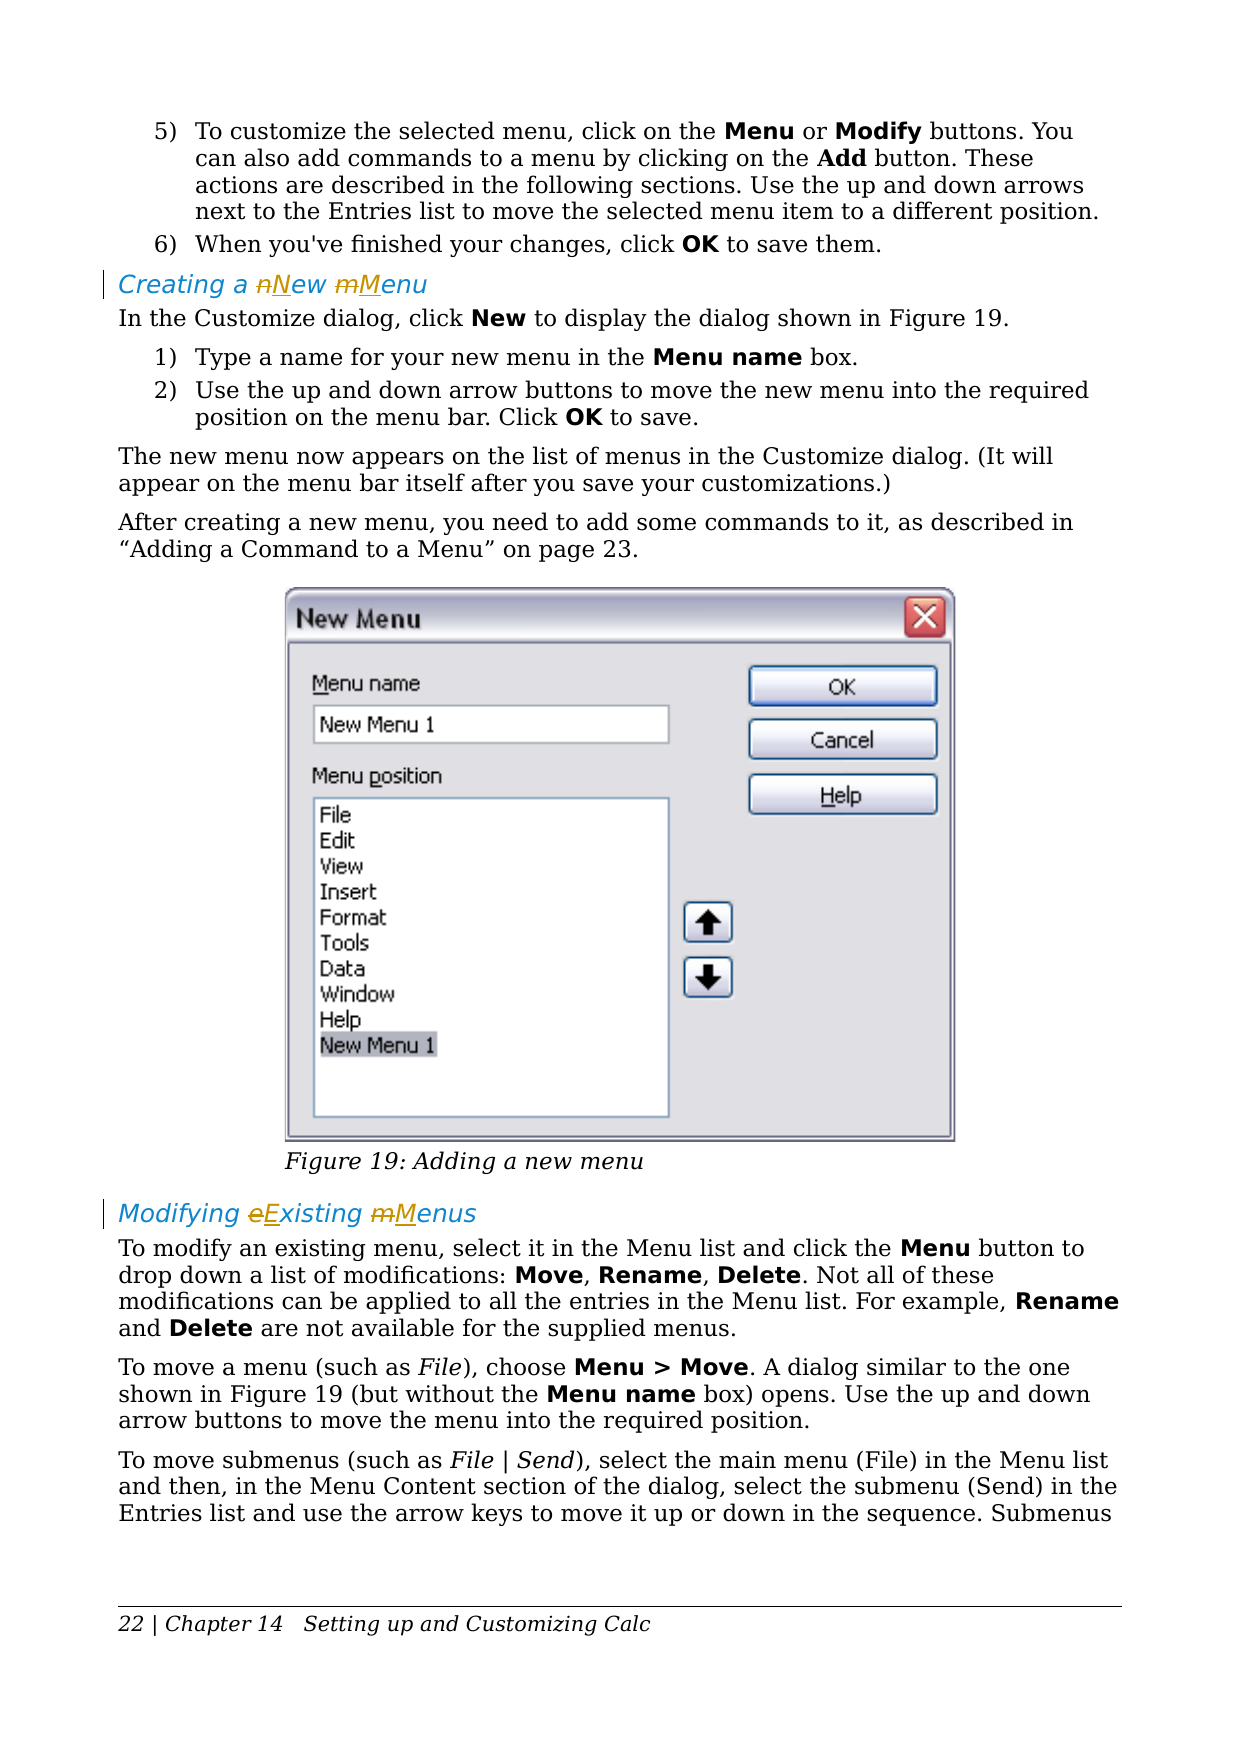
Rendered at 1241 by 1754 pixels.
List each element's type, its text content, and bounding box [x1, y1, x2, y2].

text To move submenus (such as File | Send), select the main menu (File) in the Menu list and then, in the Menu Content section of the dialog, select the submenu (Send) in the Entries list and use the arrow keys to move it up or down in the sequence. Submenus [118, 1447, 1122, 1527]
subtitle Modifying Existing Menus [118, 1199, 1122, 1229]
text To modify an existing menu, select it in the Menu list and click the Menu button to drop down a list of modifications: Move, Rename, Delete. Not all of these modifications can be applied to all the entries in the Menu list. For example, Rename and Delete are not available for the supplied menus. [118, 1235, 1122, 1342]
subtitle Creating a New Menu [118, 270, 1122, 299]
text In the Customize dialog, click New to display the dialog shown in Figure 19. [118, 305, 1122, 332]
list To customize the selected menu, click on the Menu or Modify buttons. You can also add commands to a menu by clicking on the Add button. These actions are described in the following sections. Use the up and down arrows next to the Entries list to move the selected menu item to a different position. [177, 118, 1122, 225]
text To move a menu (such as File), choose Menu > Move. A dialog similar to the one shown in Figure 19 (but without the Menu name box) opens. Use the up and down arrow buttons to move the menu into the required position. [118, 1354, 1122, 1434]
list Type a name for your new menu in the Menu name box. [177, 344, 1122, 371]
text Figure 19: Adding a new menu [285, 1148, 956, 1175]
picture [284, 587, 956, 1142]
text After creating a new menu, you need to add some commands to it, as described in “Adding a cCommand to a mMenu” on page 23. [118, 509, 1122, 562]
text The new menu now appears on the list of menus in the Customize dialog. (It will appear on the menu bar itself after you save your customizations.) [118, 443, 1122, 497]
list Use the up and down arrow buttons to move the new menu into the required position on the menu bar. Click OK to save. [177, 377, 1122, 431]
list When you've finished your changes, click OK to save them. [177, 231, 1122, 258]
